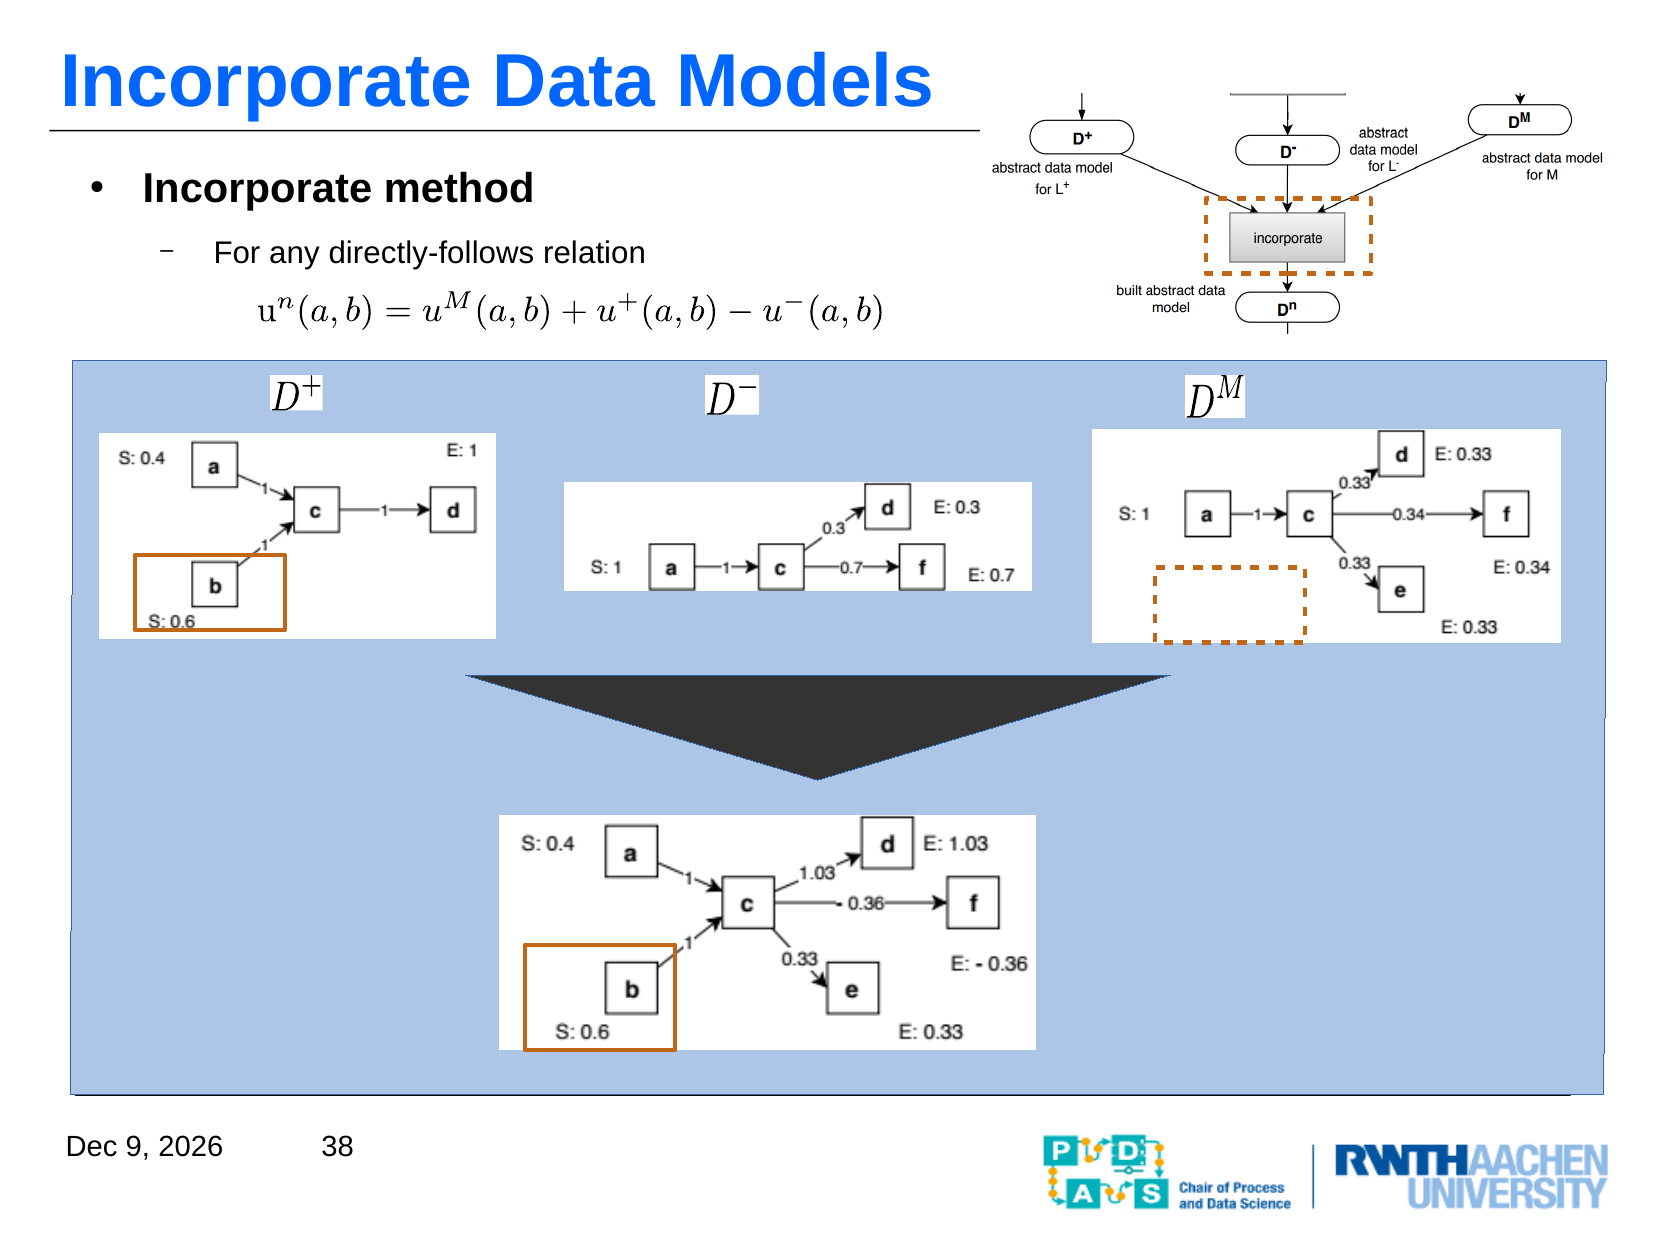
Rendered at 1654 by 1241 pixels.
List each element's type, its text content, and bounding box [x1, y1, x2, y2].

text_box [70, 360, 1607, 1095]
text_box [256, 291, 886, 330]
picture [1092, 429, 1561, 643]
title Incorporate Data Models [60, 30, 1549, 131]
picture [99, 433, 496, 639]
picture [980, 93, 1611, 334]
picture [564, 482, 1032, 591]
list Incorporate method For any directly-follows relation [71, 165, 1051, 346]
picture [527, 947, 673, 1048]
picture [1005, 1090, 1647, 1241]
picture [499, 815, 1036, 1051]
